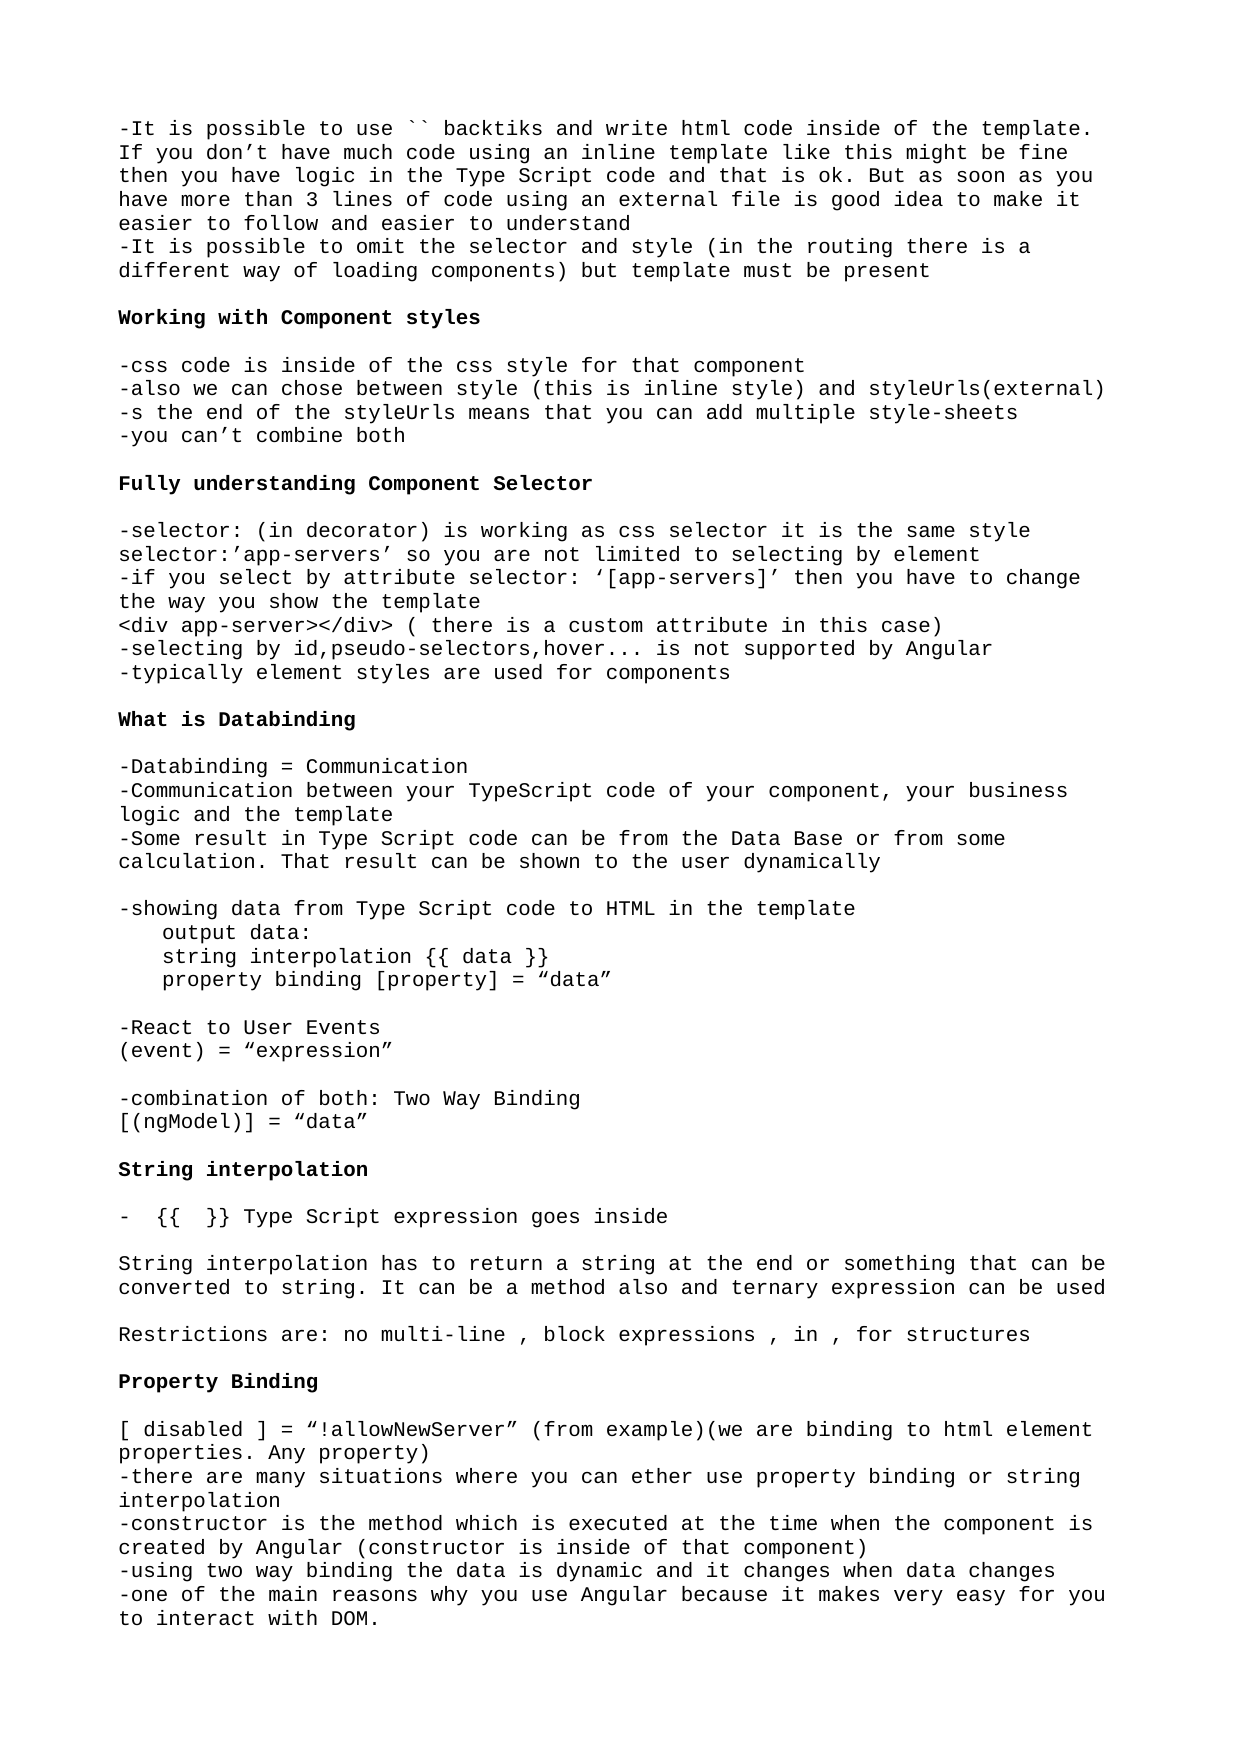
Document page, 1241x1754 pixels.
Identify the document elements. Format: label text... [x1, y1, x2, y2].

text - {{ }} Type Script expression goes inside [118, 1206, 1122, 1229]
text -if you select by attribute selector: ‘[app-servers]’ then you have to change the way you show the template [118, 567, 1122, 615]
text -selector: (in decorator) is working as css selector it is the same style [118, 520, 1122, 544]
text output data: [118, 922, 1122, 946]
text -css code is inside of the css style for that component [118, 354, 1122, 378]
text -constructor is the method which is executed at the time when the component is created by Angular (constructor is inside of that component) [118, 1513, 1122, 1561]
text -selecting by id,pseudo-selectors,hover... is not supported by Angular [118, 638, 1122, 662]
text -combination of both: Two Way Binding [118, 1088, 1122, 1111]
text -Communication between your TypeScript code of your component, your business logic and the template [118, 780, 1122, 827]
text Working with Component styles [118, 307, 1122, 331]
text -typically element styles are used for components [118, 662, 1122, 686]
text property binding [property] = “data” [118, 969, 1122, 993]
text String interpolation [118, 1158, 1122, 1182]
text Property Binding [118, 1371, 1122, 1395]
text -s the end of the styleUrls means that you can add multiple style-sheets [118, 402, 1122, 426]
text -also we can chose between style (this is inline style) and styleUrls(external) [118, 378, 1122, 402]
text Restrictions are: no multi-line , block expressions , in , for structures [118, 1324, 1122, 1348]
text Fully understanding Component Selector [118, 473, 1122, 496]
text If you don’t have much code using an inline template like this might be fine then you have logic in the Type Script code and that is ok. But as soon as you have more than 3 lines of code using an external file is good idea to make it easier to follow and easier to understand [118, 142, 1122, 236]
text What is Databinding [118, 709, 1122, 733]
text -showing data from Type Script code to HTML in the template [118, 898, 1122, 922]
text (event) = “expression” [118, 1040, 1122, 1064]
text -It is possible to omit the selector and style (in the routing there is a different way of loading components) but template must be present [118, 236, 1122, 284]
text string interpolation {{ data }} [118, 946, 1122, 969]
text -Databinding = Communication [118, 757, 1122, 780]
text -you can’t combine both [118, 426, 1122, 449]
text -one of the main reasons why you use Angular because it makes very easy for you to interact with DOM. [118, 1584, 1122, 1631]
text String interpolation has to return a string at the end or something that can be converted to string. It can be a method also and ternary expression can be used [118, 1253, 1122, 1300]
text <div app-server></div> ( there is a custom attribute in this case) [118, 615, 1122, 638]
text [ disabled ] = “!allowNewServer” (from example)(we are binding to html element properties. Any property) [118, 1419, 1122, 1466]
text [(ngModel)] = “data” [118, 1111, 1122, 1135]
text -Some result in Type Script code can be from the Data Base or from some calculation. That result can be shown to the user dynamically [118, 827, 1122, 875]
text selector:’app-servers’ so you are not limited to selecting by element [118, 544, 1122, 567]
text -It is possible to use `` backtiks and write html code inside of the template. [118, 118, 1122, 142]
text -there are many situations where you can ether use property binding or string interpolation [118, 1466, 1122, 1513]
text -React to User Events [118, 1017, 1122, 1040]
text -using two way binding the data is dynamic and it changes when data changes [118, 1561, 1122, 1584]
